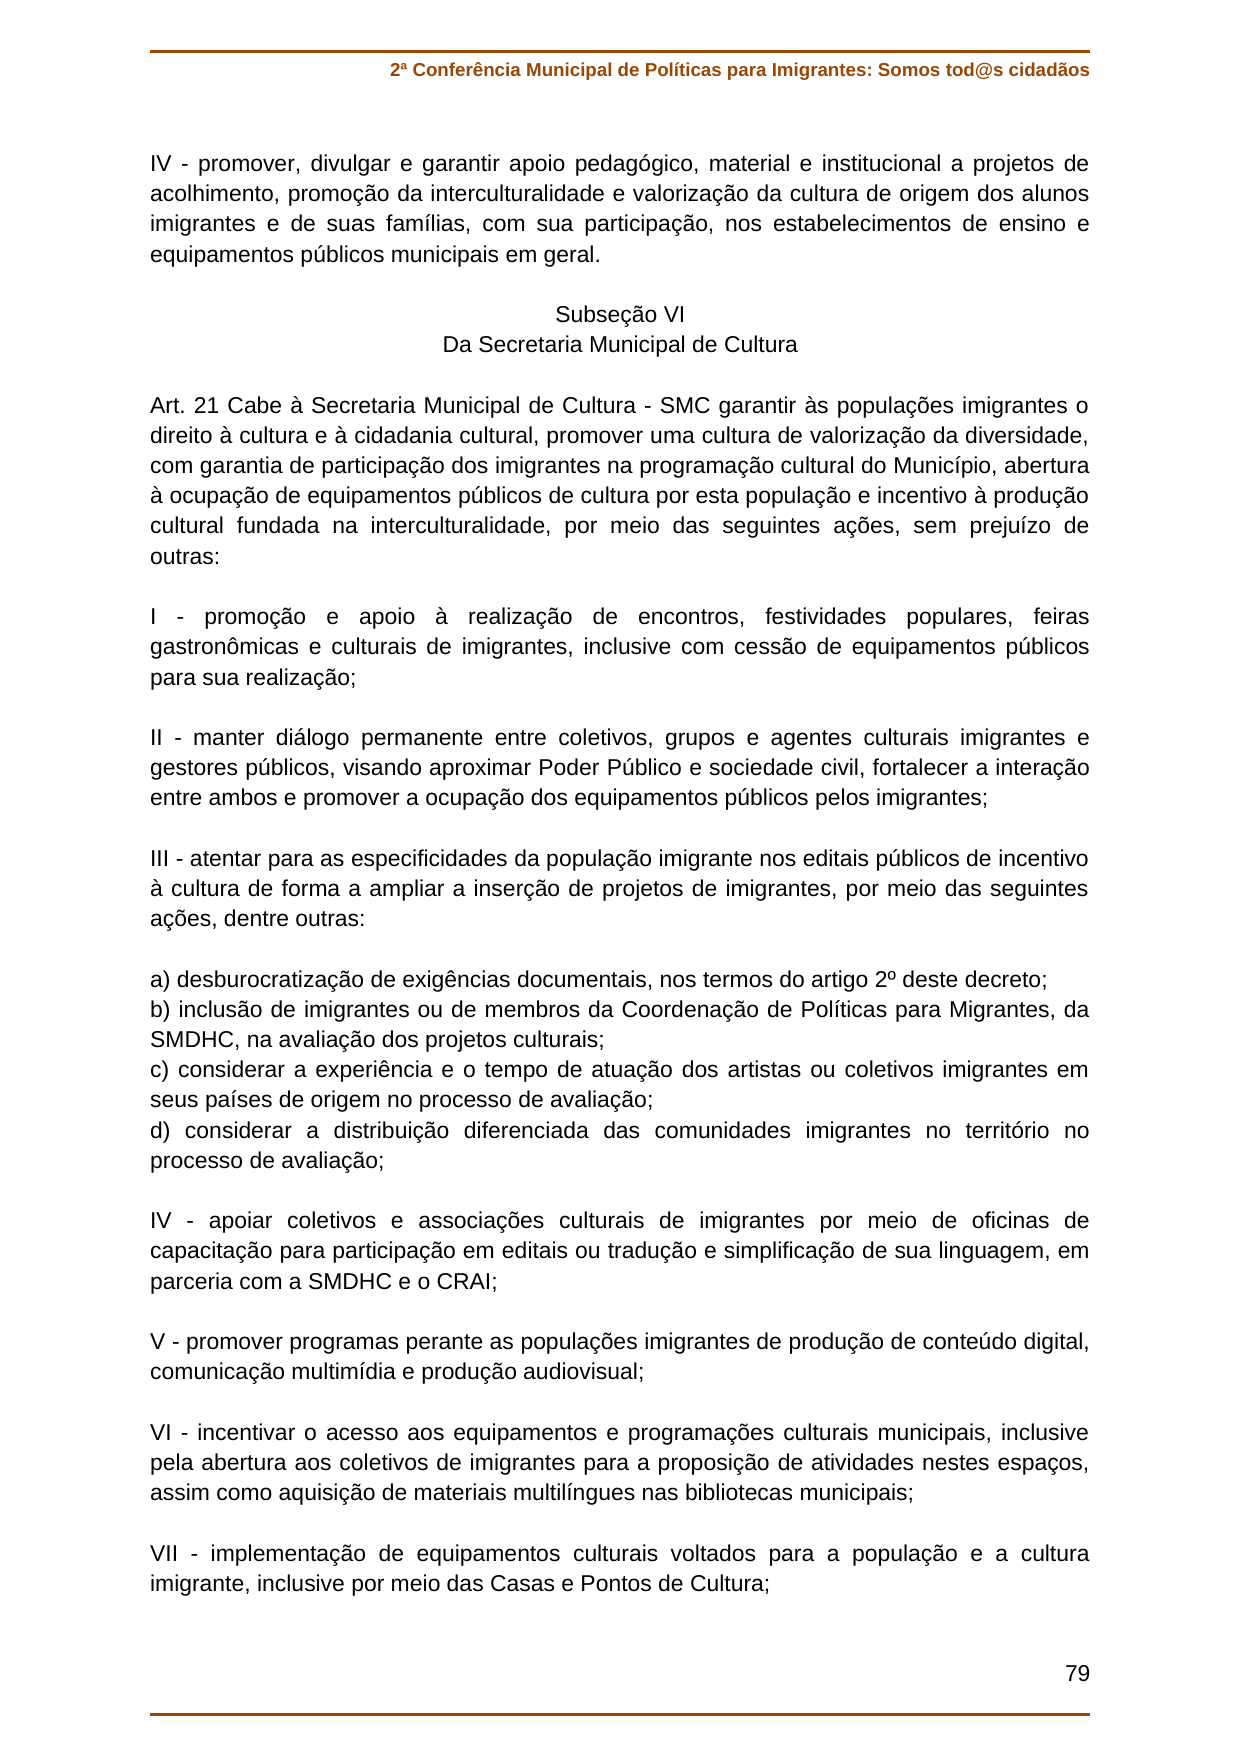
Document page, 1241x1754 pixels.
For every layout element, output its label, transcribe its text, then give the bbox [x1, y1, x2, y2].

text b) inclusão de imigrantes ou de membros da Coordenação de Políticas para Migrantes, da SMDHC, na avaliação dos projetos culturais; [150, 996, 1090, 1052]
text Subseção VI [150, 301, 1090, 327]
text a) desburocratização de exigências documentais, nos termos do artigo 2º deste decreto; [150, 966, 1090, 992]
text I - promoção e apoio à realização de encontros, festividades populares, feiras gastronômicas e culturais de imigrantes, inclusive com cessão de equipamentos públicos para sua realização; [150, 603, 1090, 690]
text VII - implementação de equipamentos culturais voltados para a população e a cultura imigrante, inclusive por meio das Casas e Pontos de Cultura; [150, 1539, 1090, 1596]
text c) considerar a experiência e o tempo de atuação dos artistas ou coletivos imigrantes em seus países de origem no processo de avaliação; [150, 1056, 1090, 1113]
text IV - apoiar coletivos e associações culturais de imigrantes por meio de oficinas de capacitação para participação em editais ou tradução e simplificação de sua linguagem, em parceria com a SMDHC e o CRAI; [150, 1207, 1090, 1294]
text III - atentar para as especificidades da população imigrante nos editais públicos de incentivo à cultura de forma a ampliar a inserção de projetos de imigrantes, por meio das seguintes ações, dentre outras: [150, 845, 1090, 932]
text II - manter diálogo permanente entre coletivos, grupos e agentes culturais imigrantes e gestores públicos, visando aproximar Poder Público e sociedade civil, fortalecer a interação entre ambos e promover a ocupação dos equipamentos públicos pelos imigrantes; [150, 724, 1090, 811]
text Art. 21 Cabe à Secretaria Municipal de Cultura - SMC garantir às populações imigrantes o direito à cultura e à cidadania cultural, promover uma cultura de valorização da diversidade, com garantia de participação dos imigrantes na programação cultural do Município, abertura à ocupação de equipamentos públicos de cultura por esta população e incentivo à produção cultural fundada na interculturalidade, por meio das seguintes ações, sem prejuízo de outras: [150, 392, 1090, 569]
text Da Secretaria Municipal de Cultura [150, 331, 1090, 358]
text V - promover programas perante as populações imigrantes de produção de conteúdo digital, comunicação multimídia e produção audiovisual; [150, 1328, 1090, 1385]
text IV - promover, divulgar e garantir apoio pedagógico, material e institucional a projetos de acolhimento, promoção da interculturalidade e valorização da cultura de origem dos alunos imigrantes e de suas famílias, com sua participação, nos estabelecimentos de ensino e equipamentos públicos municipais em geral. [150, 150, 1090, 267]
text VI - incentivar o acesso aos equipamentos e programações culturais municipais, inclusive pela abertura aos coletivos de imigrantes para a proposição de atividades nestes espaços, assim como aquisição de materiais multilíngues nas bibliotecas municipais; [150, 1419, 1090, 1506]
text d) considerar a distribuição diferenciada das comunidades imigrantes no território no processo de avaliação; [150, 1117, 1090, 1173]
